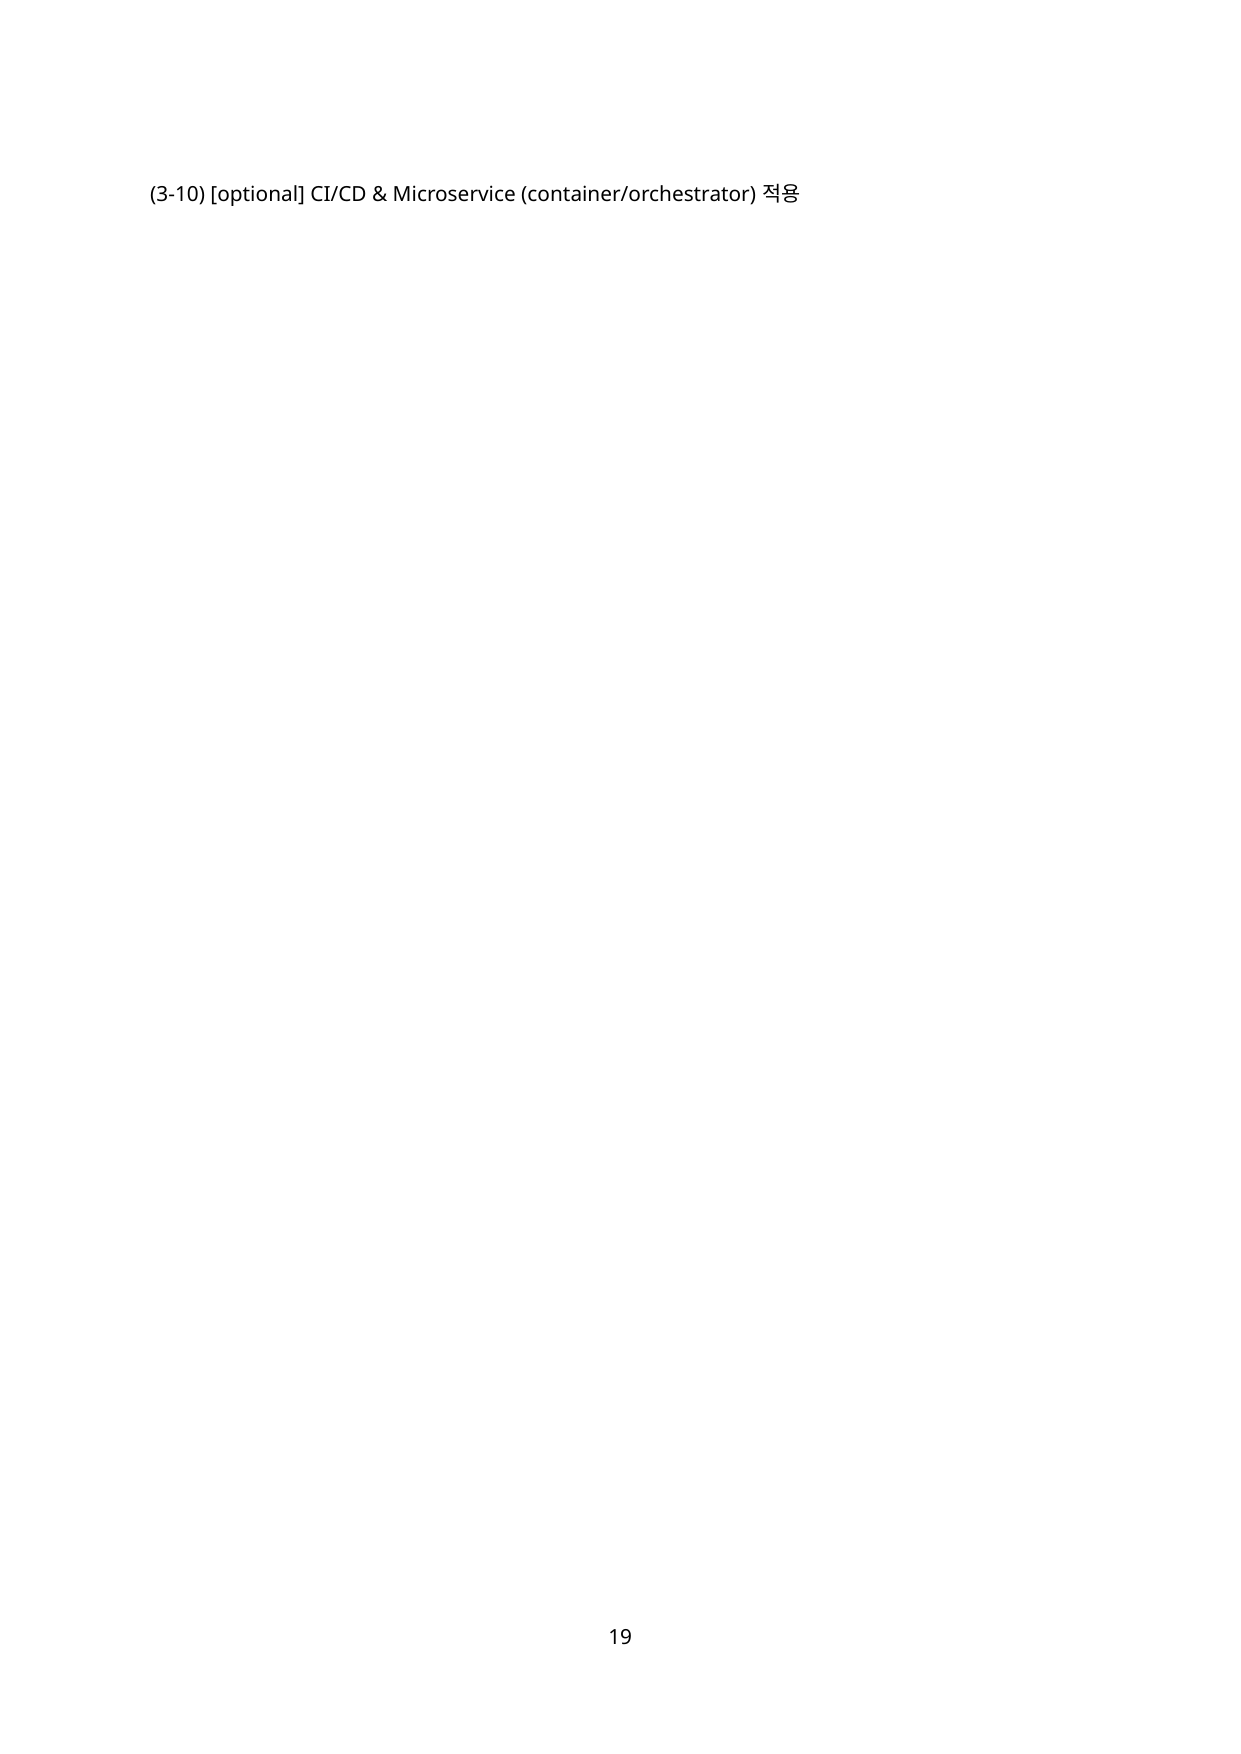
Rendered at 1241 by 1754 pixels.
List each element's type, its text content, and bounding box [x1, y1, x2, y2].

text (3-10) [optional] CI/CD & Microservice (container/orchestrator) 적용 [150, 177, 1090, 207]
